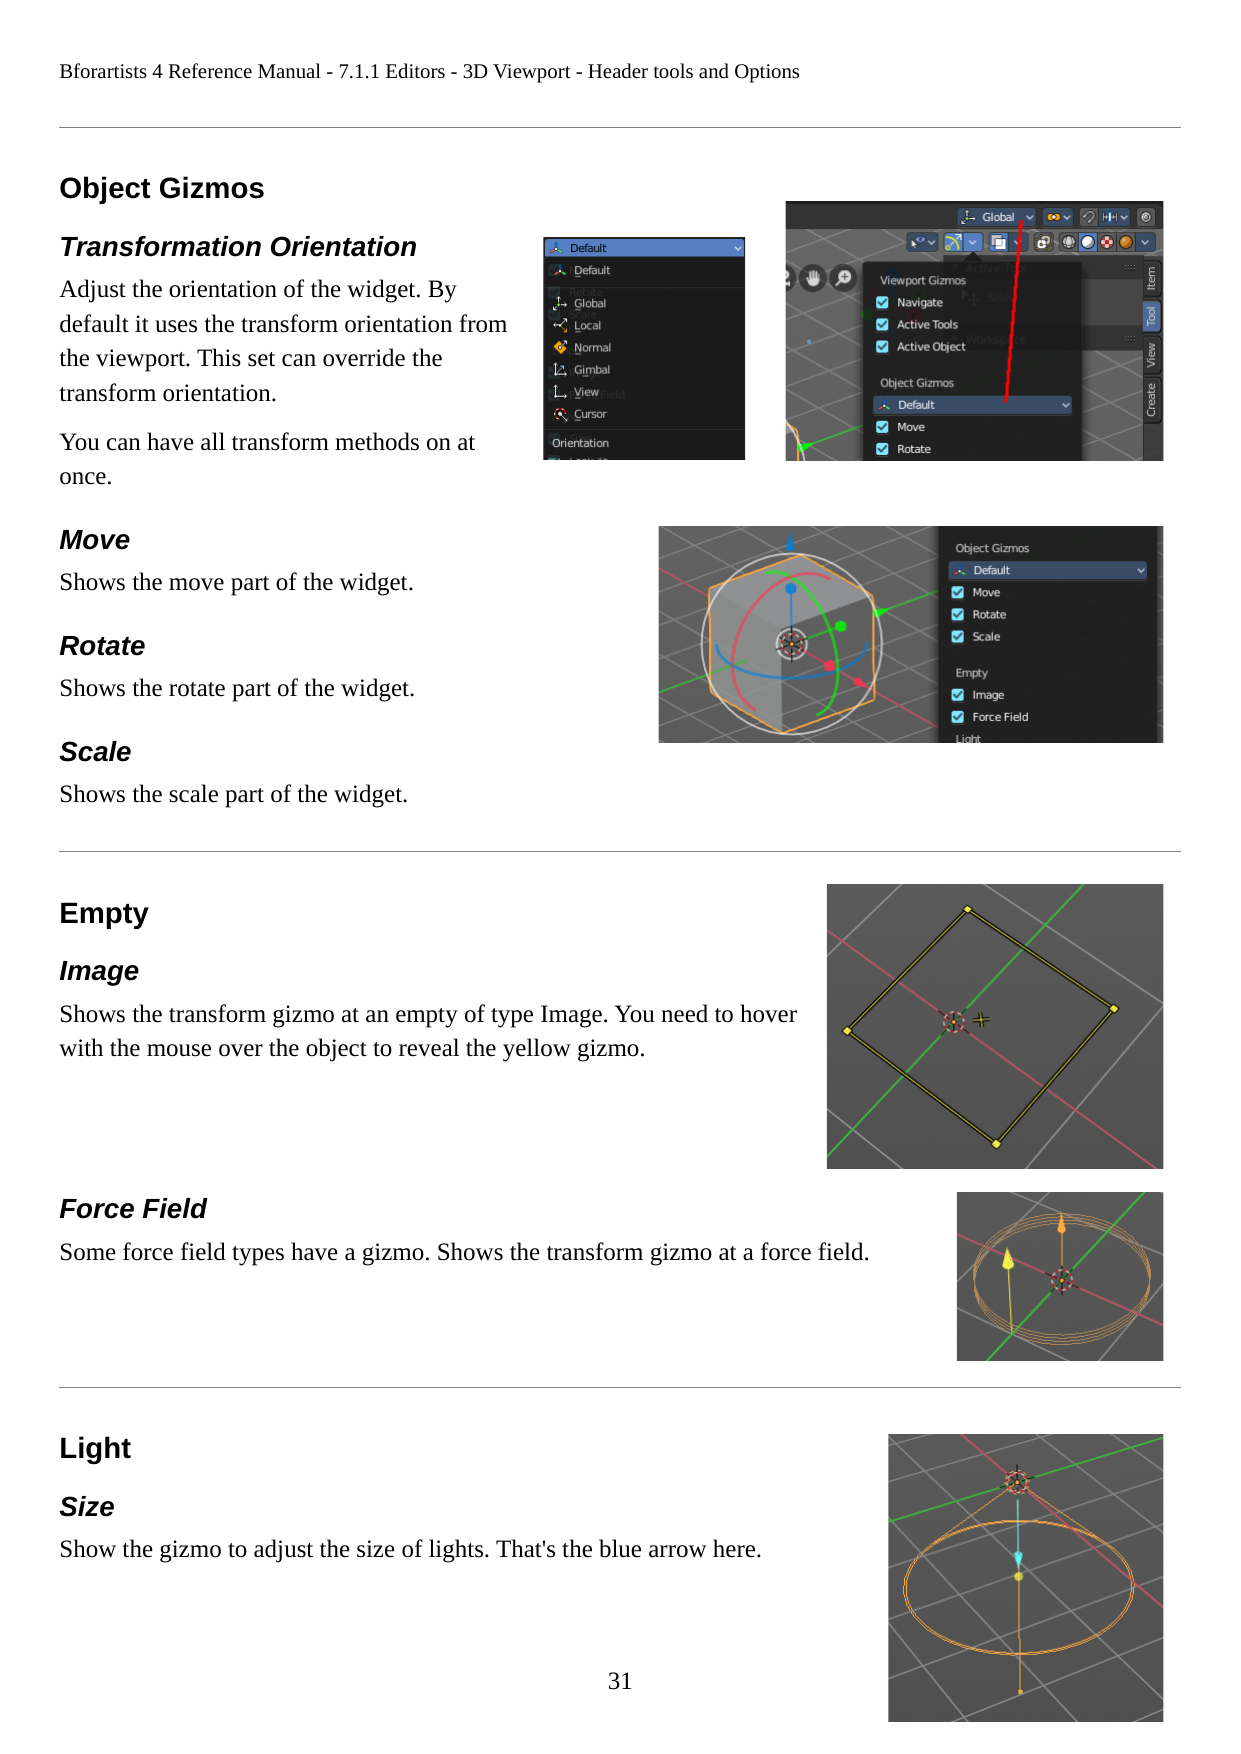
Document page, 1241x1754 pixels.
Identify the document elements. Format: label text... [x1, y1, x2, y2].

picture [785, 201, 1164, 461]
subtitle [1164, 954, 1181, 986]
subtitle Force Field [59, 1193, 956, 1225]
text Shows the rotate part of the widget. [59, 673, 658, 702]
text [746, 274, 785, 407]
subtitle Move [59, 523, 1181, 555]
subtitle Light [59, 1431, 1181, 1465]
picture [826, 884, 1164, 1169]
subtitle Object Gizmos [59, 171, 1181, 205]
subtitle [1164, 1193, 1181, 1225]
picture [888, 1434, 1164, 1722]
text Show the gizmo to adjust the size of lights. That's the blue arrow here. [59, 1534, 888, 1563]
text Shows the move part of the widget. [59, 567, 658, 596]
subtitle Scale [59, 735, 1181, 767]
subtitle Transformation Orientation [59, 230, 785, 262]
picture [956, 1192, 1164, 1361]
text Some force field types have a gizmo. Shows the transform gizmo at a force field. [59, 1237, 956, 1266]
subtitle [1164, 629, 1181, 661]
subtitle [1164, 230, 1181, 262]
subtitle Image [59, 954, 826, 986]
subtitle Size [59, 1490, 888, 1522]
subtitle Rotate [59, 629, 658, 661]
picture [543, 237, 746, 460]
text You can have all transform methods on at once. [59, 427, 1181, 490]
text Shows the transform gizmo at an empty of type Image. You need to hover with the mouse over the object to reveal the yellow gizmo. [59, 999, 826, 1062]
subtitle [1164, 896, 1181, 929]
picture [658, 526, 1164, 743]
text Shows the scale part of the widget. [59, 779, 1181, 808]
text Adjust the orientation of the widget. By default it uses the transform orientation from the viewport. This set can override the transform orientation. [59, 274, 543, 407]
subtitle [1164, 1490, 1181, 1522]
subtitle Empty [59, 896, 826, 929]
